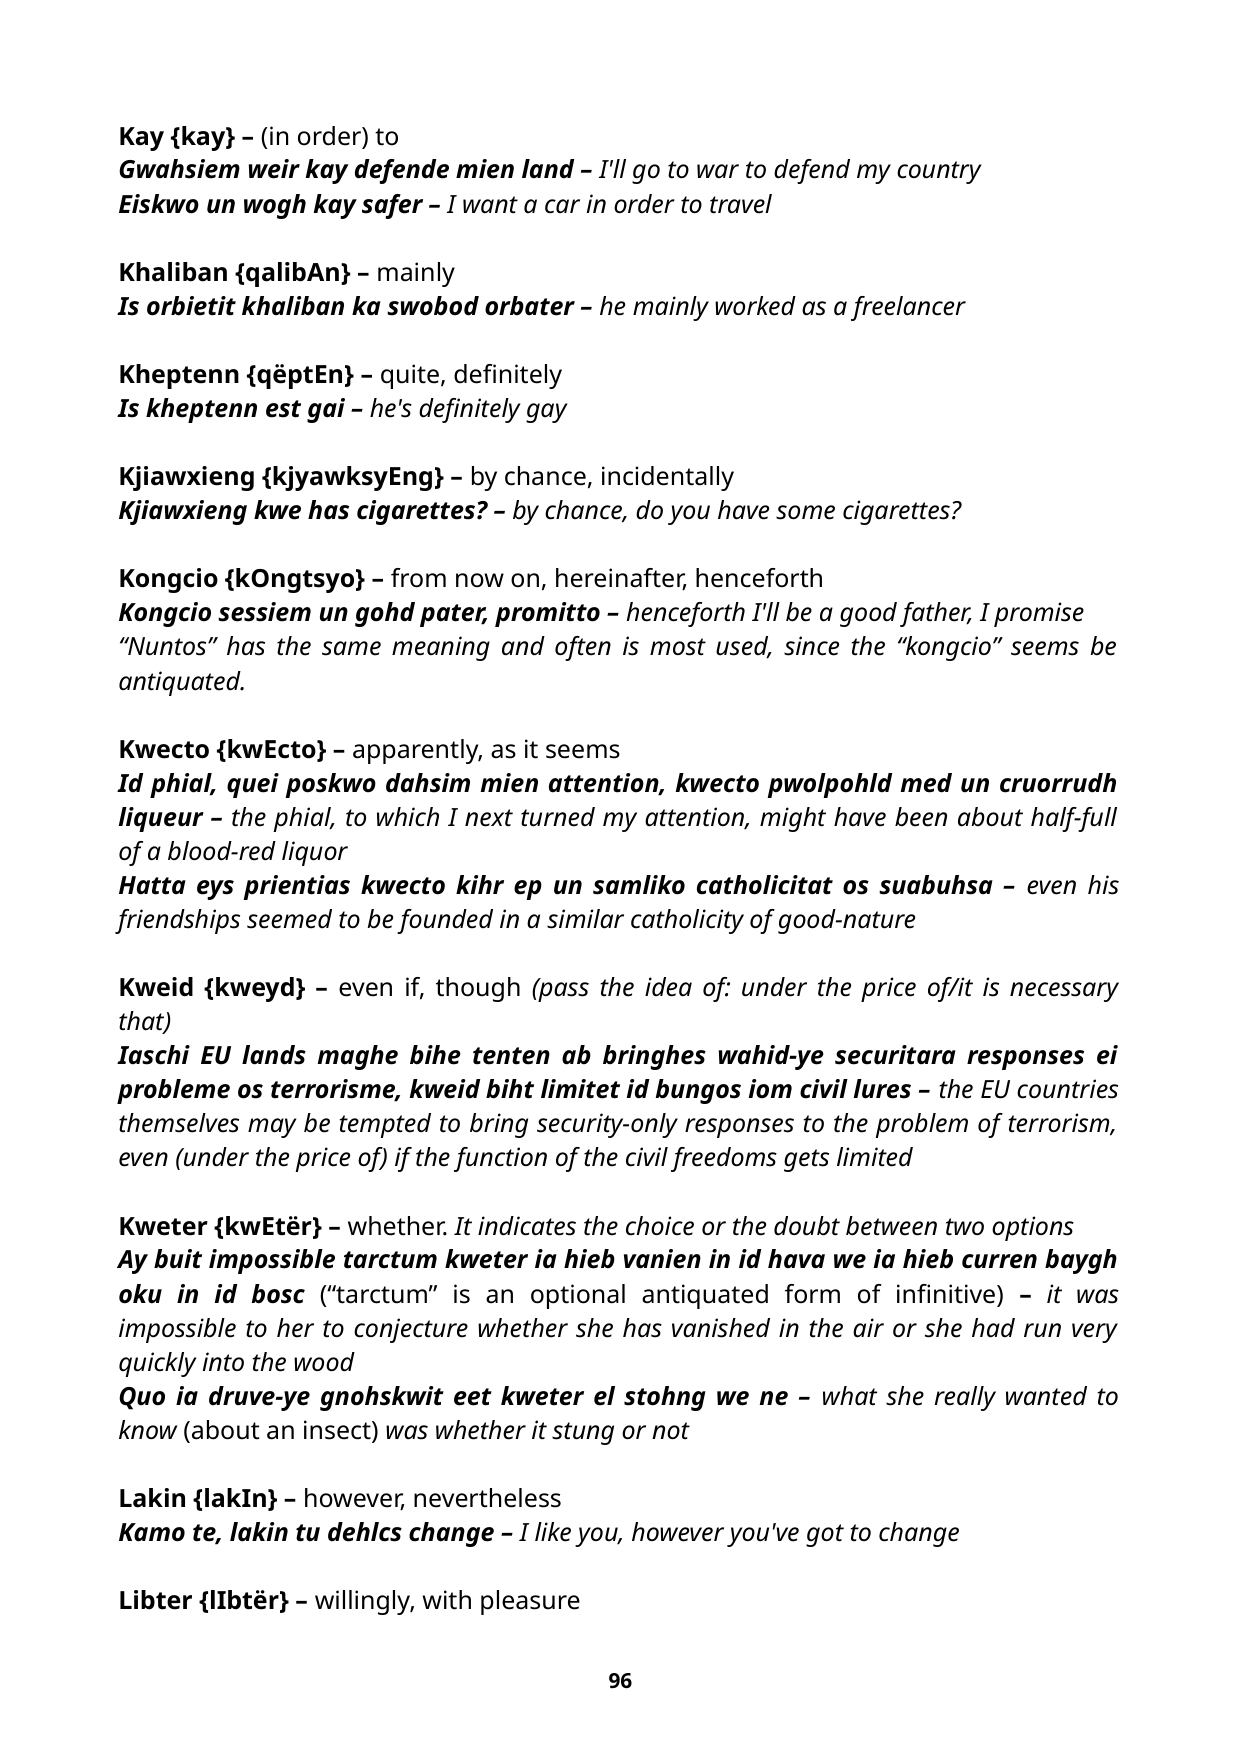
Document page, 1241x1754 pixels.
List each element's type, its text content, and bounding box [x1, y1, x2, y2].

text Iaschi EU lands maghe bihe tenten ab bringhes wahid-ye securitara responses ei probleme os terrorisme, kweid biht limitet id bungos iom civil lures – the EU countries themselves may be tempted to bring security-only responses to the problem of terrorism, even (under the price of) if the function of the civil freedoms gets limited [118, 1038, 1122, 1174]
text Kweid {kweyd} – even if, though (pass the idea of: under the price of/it is necessary that) [118, 970, 1122, 1038]
text Kongcio {kOngtsyo} – from now on, hereinafter, henceforth [118, 561, 1122, 595]
text Kay {kay} – (in order) to [118, 118, 1122, 152]
text Kamo te, lakin tu dehlcs change – I like you, however you've got to change [118, 1515, 1122, 1549]
text Eiskwo un wogh kay safer – I want a car in order to travel [118, 186, 1122, 220]
text Kheptenn {qëptEn} – quite, definitely [118, 357, 1122, 391]
text Kwecto {kwEcto} – apparently, as it seems [118, 731, 1122, 765]
text Gwahsiem weir kay defende mien land – I'll go to war to defend my country [118, 152, 1122, 186]
text Hatta eys prientias kwecto kihr ep un samliko catholicitat os suabuhsa – even his friendships seemed to be founded in a similar catholicity of good-nature [118, 867, 1122, 936]
text Kweter {kwEtër} – whether. It indicates the choice or the doubt between two options [118, 1208, 1122, 1242]
text Lakin {lakIn} – however, nevertheless [118, 1481, 1122, 1515]
text Khaliban {qalibAn} – mainly [118, 254, 1122, 288]
text Is orbietit khaliban ka swobod orbater – he mainly worked as a freelancer [118, 288, 1122, 322]
text Kongcio sessiem un gohd pater, promitto – henceforth I'll be a good father, I promise [118, 595, 1122, 629]
text Kjiawxieng kwe has cigarettes? – by chance, do you have some cigarettes? [118, 493, 1122, 527]
text Is kheptenn est gai – he's definitely gay [118, 391, 1122, 425]
text Quo ia druve-ye gnohskwit eet kweter el stohng we ne – what she really wanted to know (about an insect) was whether it stung or not [118, 1378, 1122, 1447]
text Ay buit impossible tarctum kweter ia hieb vanien in id hava we ia hieb curren baygh oku in id bosc (“tarctum” is an optional antiquated form of infinitive) – it was impossible to her to conjecture whether she has vanished in the air or she had run very quickly into the wood [118, 1242, 1122, 1378]
text Id phial, quei poskwo dahsim mien attention, kwecto pwolpohld med un cruorrudh liqueur – the phial, to which I next turned my attention, might have been about half-full of a blood-red liquor [118, 765, 1122, 867]
text “Nuntos” has the same meaning and often is most used, since the “kongcio” seems be antiquated. [118, 629, 1122, 697]
text Libter {lIbtër} – willingly, with pleasure [118, 1583, 1122, 1617]
text Kjiawxieng {kjyawksyEng} – by chance, incidentally [118, 459, 1122, 493]
